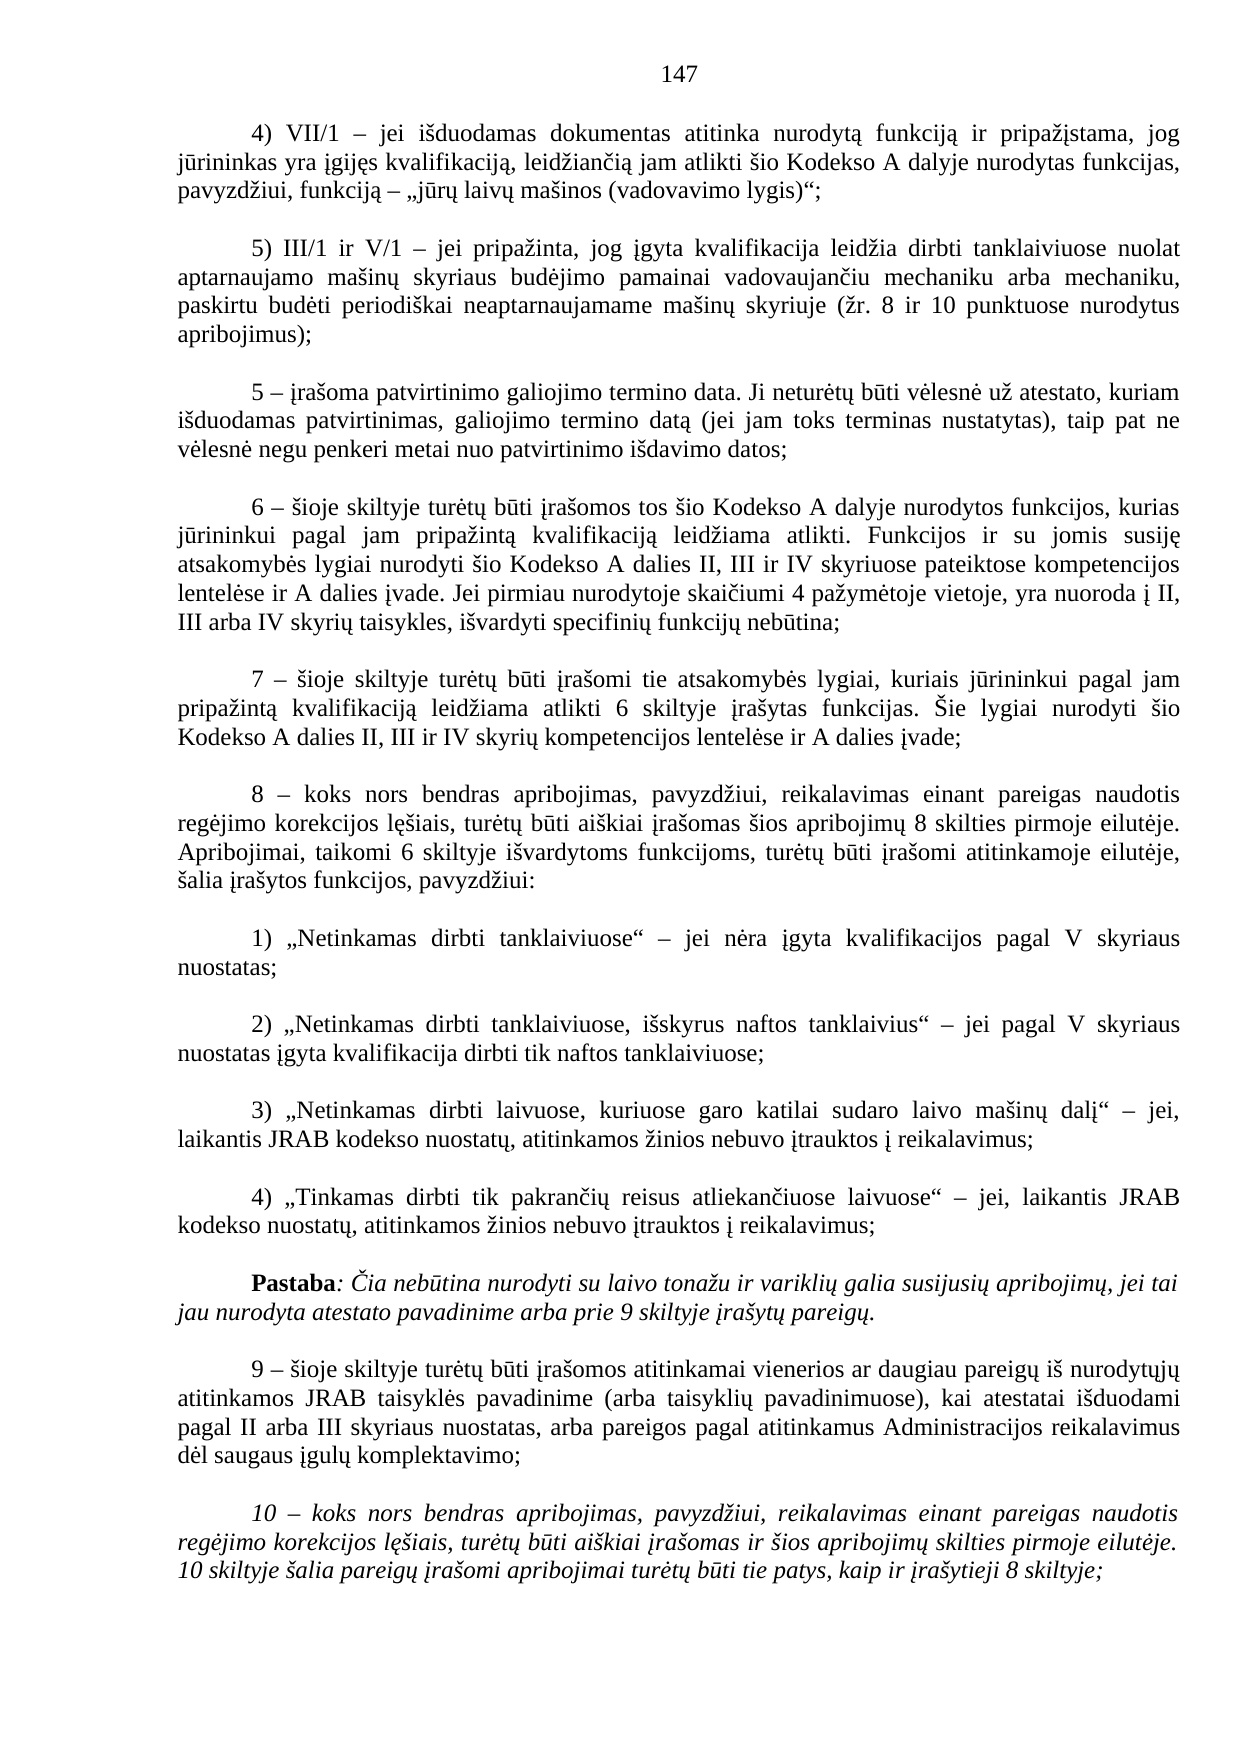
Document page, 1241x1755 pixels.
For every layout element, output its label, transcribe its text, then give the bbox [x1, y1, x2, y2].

text 5 – įrašoma patvirtinimo galiojimo termino data. Ji neturėtų būti vėlesnė už atestato, kuriam išduodamas patvirtinimas, galiojimo termino datą (jei jam toks terminas nustatytas), taip pat ne vėlesnė negu penkeri metai nuo patvirtinimo išdavimo datos; [177, 377, 1181, 463]
text 5) III/1 ir V/1 – jei pripažinta, jog įgyta kvalifikacija leidžia dirbti tanklaiviuose nuolat aptarnaujamo mašinų skyriaus budėjimo pamainai vadovaujančiu mechaniku arba mechaniku, paskirtu budėti periodiškai neaptarnaujamame mašinų skyriuje (žr. 8 ir 10 punktuose nurodytus apribojimus); [177, 233, 1181, 348]
text 9 – šioje skiltyje turėtų būti įrašomos atitinkamai vienerios ar daugiau pareigų iš nurodytųjų atitinkamos JRAB taisyklės pavadinime (arba taisyklių pavadinimuose), kai atestatai išduodami pagal II arba III skyriaus nuostatas, arba pareigos pagal atitinkamus Administracijos reikalavimus dėl saugaus įgulų komplektavimo; [177, 1354, 1181, 1469]
text 1) „Netinkamas dirbti tanklaiviuose“ – jei nėra įgyta kvalifikacijos pagal V skyriaus nuostatas; [177, 923, 1181, 981]
text 4) VII/1 – jei išduodamas dokumentas atitinka nurodytą funkciją ir pripažįstama, jog jūrininkas yra įgijęs kvalifikaciją, leidžiančią jam atlikti šio Kodekso A dalyje nurodytas funkcijas, pavyzdžiui, funkciją – „jūrų laivų mašinos (vadovavimo lygis)“; [177, 118, 1181, 204]
text 6 – šioje skiltyje turėtų būti įrašomos tos šio Kodekso A dalyje nurodytos funkcijos, kurias jūrininkui pagal jam pripažintą kvalifikaciją leidžiama atlikti. Funkcijos ir su jomis susiję atsakomybės lygiai nurodyti šio Kodekso A dalies II, III ir IV skyriuose pateiktose kompetencijos lentelėse ir A dalies įvade. Jei pirmiau nurodytoje skaičiumi 4 pažymėtoje vietoje, yra nuoroda į II, III arba IV skyrių taisykles, išvardyti specifinių funkcijų nebūtina; [177, 492, 1181, 636]
text 8 – koks nors bendras apribojimas, pavyzdžiui, reikalavimas einant pareigas naudotis regėjimo korekcijos lęšiais, turėtų būti aiškiai įrašomas šios apribojimų 8 skilties pirmoje eilutėje. Apribojimai, taikomi 6 skiltyje išvardytoms funkcijoms, turėtų būti įrašomi atitinkamoje eilutėje, šalia įrašytos funkcijos, pavyzdžiui: [177, 779, 1181, 894]
text 3) „Netinkamas dirbti laivuose, kuriuose garo katilai sudaro laivo mašinų dalį“ – jei, laikantis JRAB kodekso nuostatų, atitinkamos žinios nebuvo įtrauktos į reikalavimus; [177, 1096, 1181, 1153]
text Pastaba: Čia nebūtina nurodyti su laivo tonažu ir variklių galia susijusių apribojimų, jei tai jau nurodyta atestato pavadinime arba prie 9 skiltyje įrašytų pareigų. [177, 1268, 1181, 1326]
text 2) „Netinkamas dirbti tanklaiviuose, išskyrus naftos tanklaivius“ – jei pagal V skyriaus nuostatas įgyta kvalifikacija dirbti tik naftos tanklaiviuose; [177, 1009, 1181, 1067]
text 7 – šioje skiltyje turėtų būti įrašomi tie atsakomybės lygiai, kuriais jūrininkui pagal jam pripažintą kvalifikaciją leidžiama atlikti 6 skiltyje įrašytas funkcijas. Šie lygiai nurodyti šio Kodekso A dalies II, III ir IV skyrių kompetencijos lentelėse ir A dalies įvade; [177, 664, 1181, 751]
text 10 – koks nors bendras apribojimas, pavyzdžiui, reikalavimas einant pareigas naudotis regėjimo korekcijos lęšiais, turėtų būti aiškiai įrašomas ir šios apribojimų skilties pirmoje eilutėje. 10 skiltyje šalia pareigų įrašomi apribojimai turėtų būti tie patys, kaip ir įrašytieji 8 skiltyje; [177, 1498, 1181, 1584]
text 4) „Tinkamas dirbti tik pakrančių reisus atliekančiuose laivuose“ – jei, laikantis JRAB kodekso nuostatų, atitinkamos žinios nebuvo įtrauktos į reikalavimus; [177, 1182, 1181, 1239]
